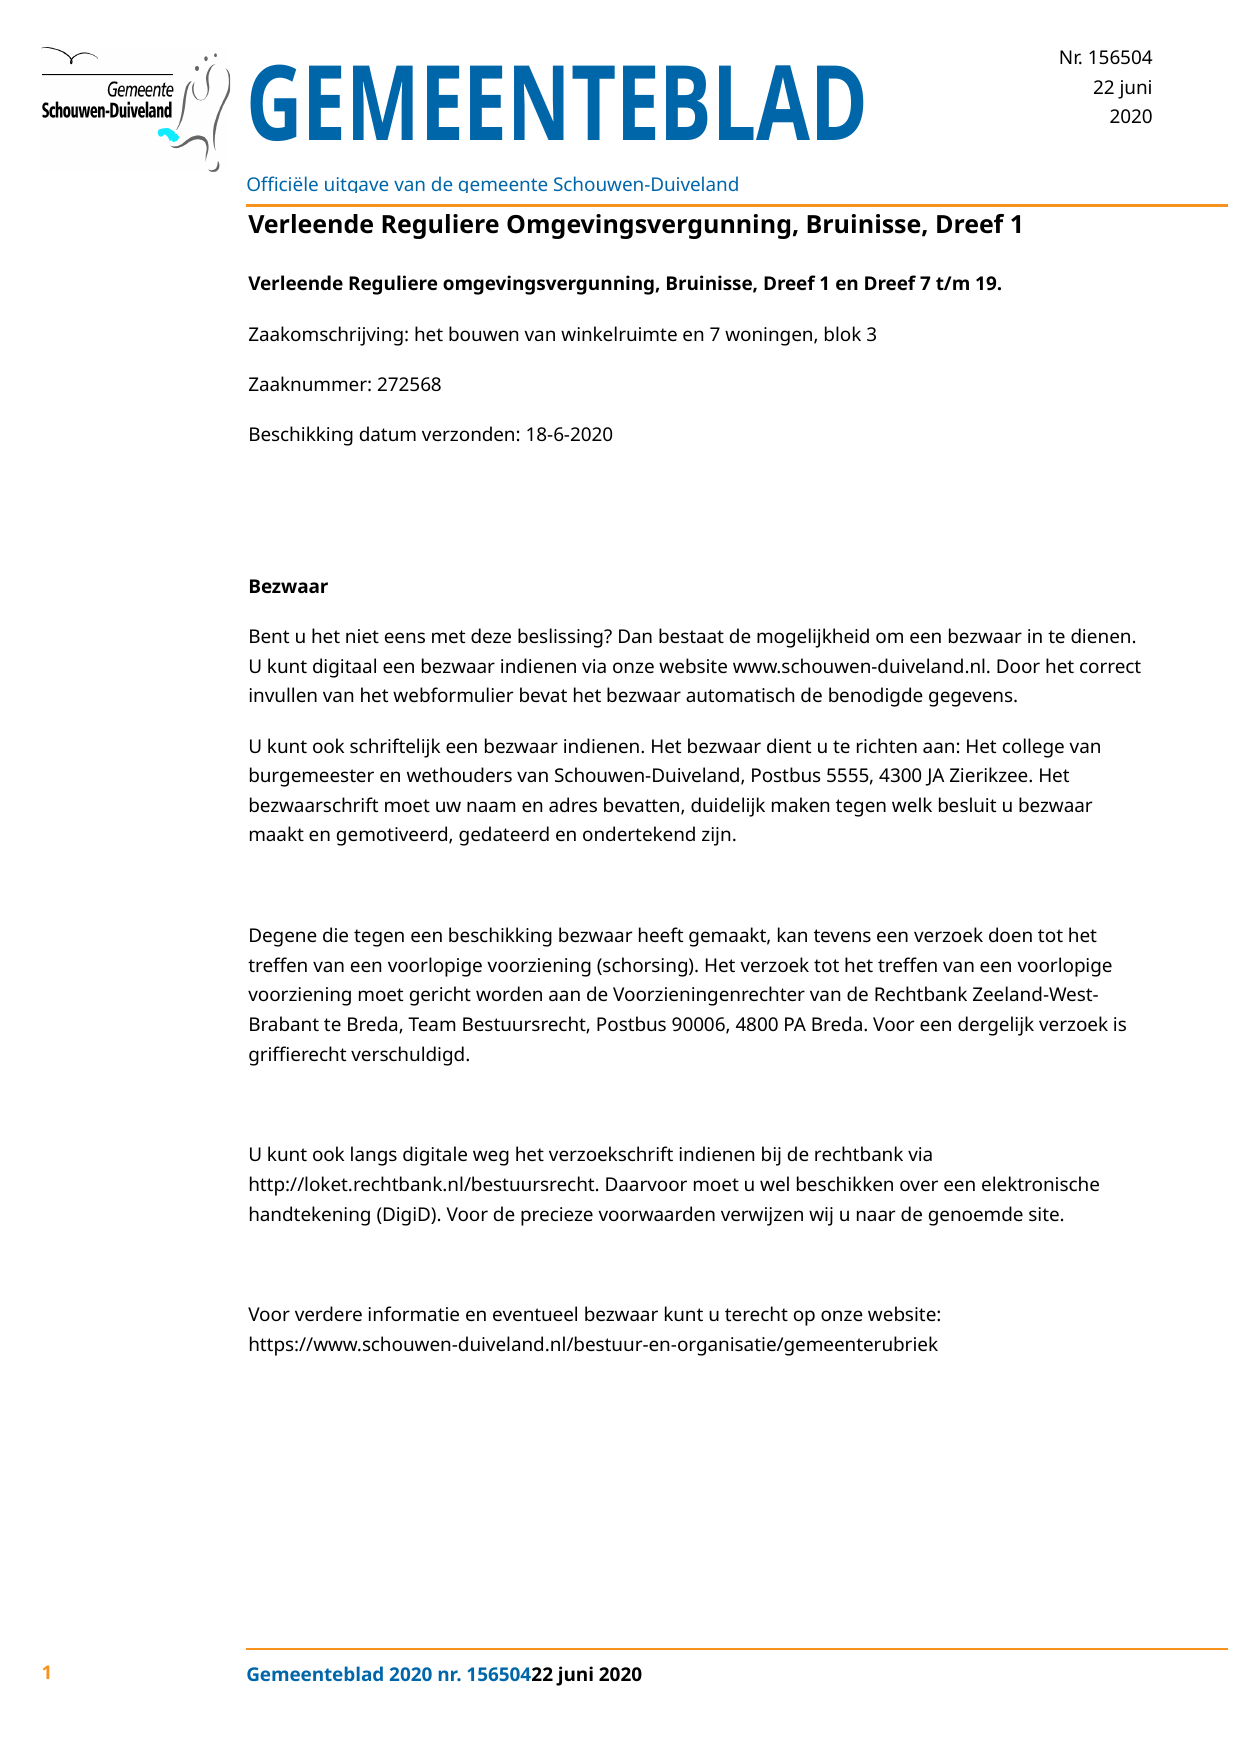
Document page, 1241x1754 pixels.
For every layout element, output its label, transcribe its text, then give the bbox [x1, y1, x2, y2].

text Beschikking datum verzonden: 18-6-2020 [248, 422, 1152, 447]
text Bent u het niet eens met deze beslissing? Dan bestaat de mogelijkheid om een bezwaar in te dienen. U kunt digitaal een bezwaar indienen via onze website www.schouwen-duiveland.nl. Door het correct invullen van het webformulier bevat het bezwaar automatisch de benodigde gegevens. [248, 623, 1152, 708]
text Verleende Reguliere Omgevingsvergunning, Bruinisse, Dreef 1 [248, 207, 1152, 241]
text Zaakomschrijving: het bouwen van winkelruimte en 7 woningen, blok 3 [248, 321, 1152, 346]
text U kunt ook langs digitale weg het verzoekschrift indienen bij de rechtbank via http://loket.rechtbank.nl/bestuursrecht. Daarvoor moet u wel beschikken over een elektronische handtekening (DigiD). Voor de precieze voorwaarden verwijzen wij u naar de genoemde site. [248, 1142, 1152, 1226]
picture [41, 47, 231, 172]
text Voor verdere informatie en eventueel bezwaar kunt u terecht op onze website: https://www.schouwen-duiveland.nl/bestuur-en-organisatie/gemeenterubriek [248, 1302, 1152, 1357]
text Zaaknummer: 272568 [248, 371, 1152, 397]
text Bezwaar [248, 573, 1152, 598]
text Degene die tegen een beschikking bezwaar heeft gemaakt, kan tevens een verzoek doen tot het treffen van een voorlopige voorziening (schorsing). Het verzoek tot het treffen van een voorlopige voorziening moet gericht worden aan de Voorzieningenrechter van de Rechtbank Zeeland-West-Brabant te Breda, Team Bestuursrecht, Postbus 90006, 4800 PA Breda. Voor een dergelijk verzoek is griffierecht verschuldigd. [248, 922, 1152, 1066]
text U kunt ook schriftelijk een bezwaar indienen. Het bezwaar dient u te richten aan: Het college van burgemeester en wethouders van Schouwen-Duiveland, Postbus 5555, 4300 JA Zierikzee. Het bezwaarschrift moet uw naam en adres bevatten, duidelijk maken tegen welk besluit u bezwaar maakt en gemotiveerd, gedateerd en ondertekend zijn. [248, 733, 1152, 847]
text Verleende Reguliere omgevingsvergunning, Bruinisse, Dreef 1 en Dreef 7 t/m 19. [248, 270, 1152, 296]
